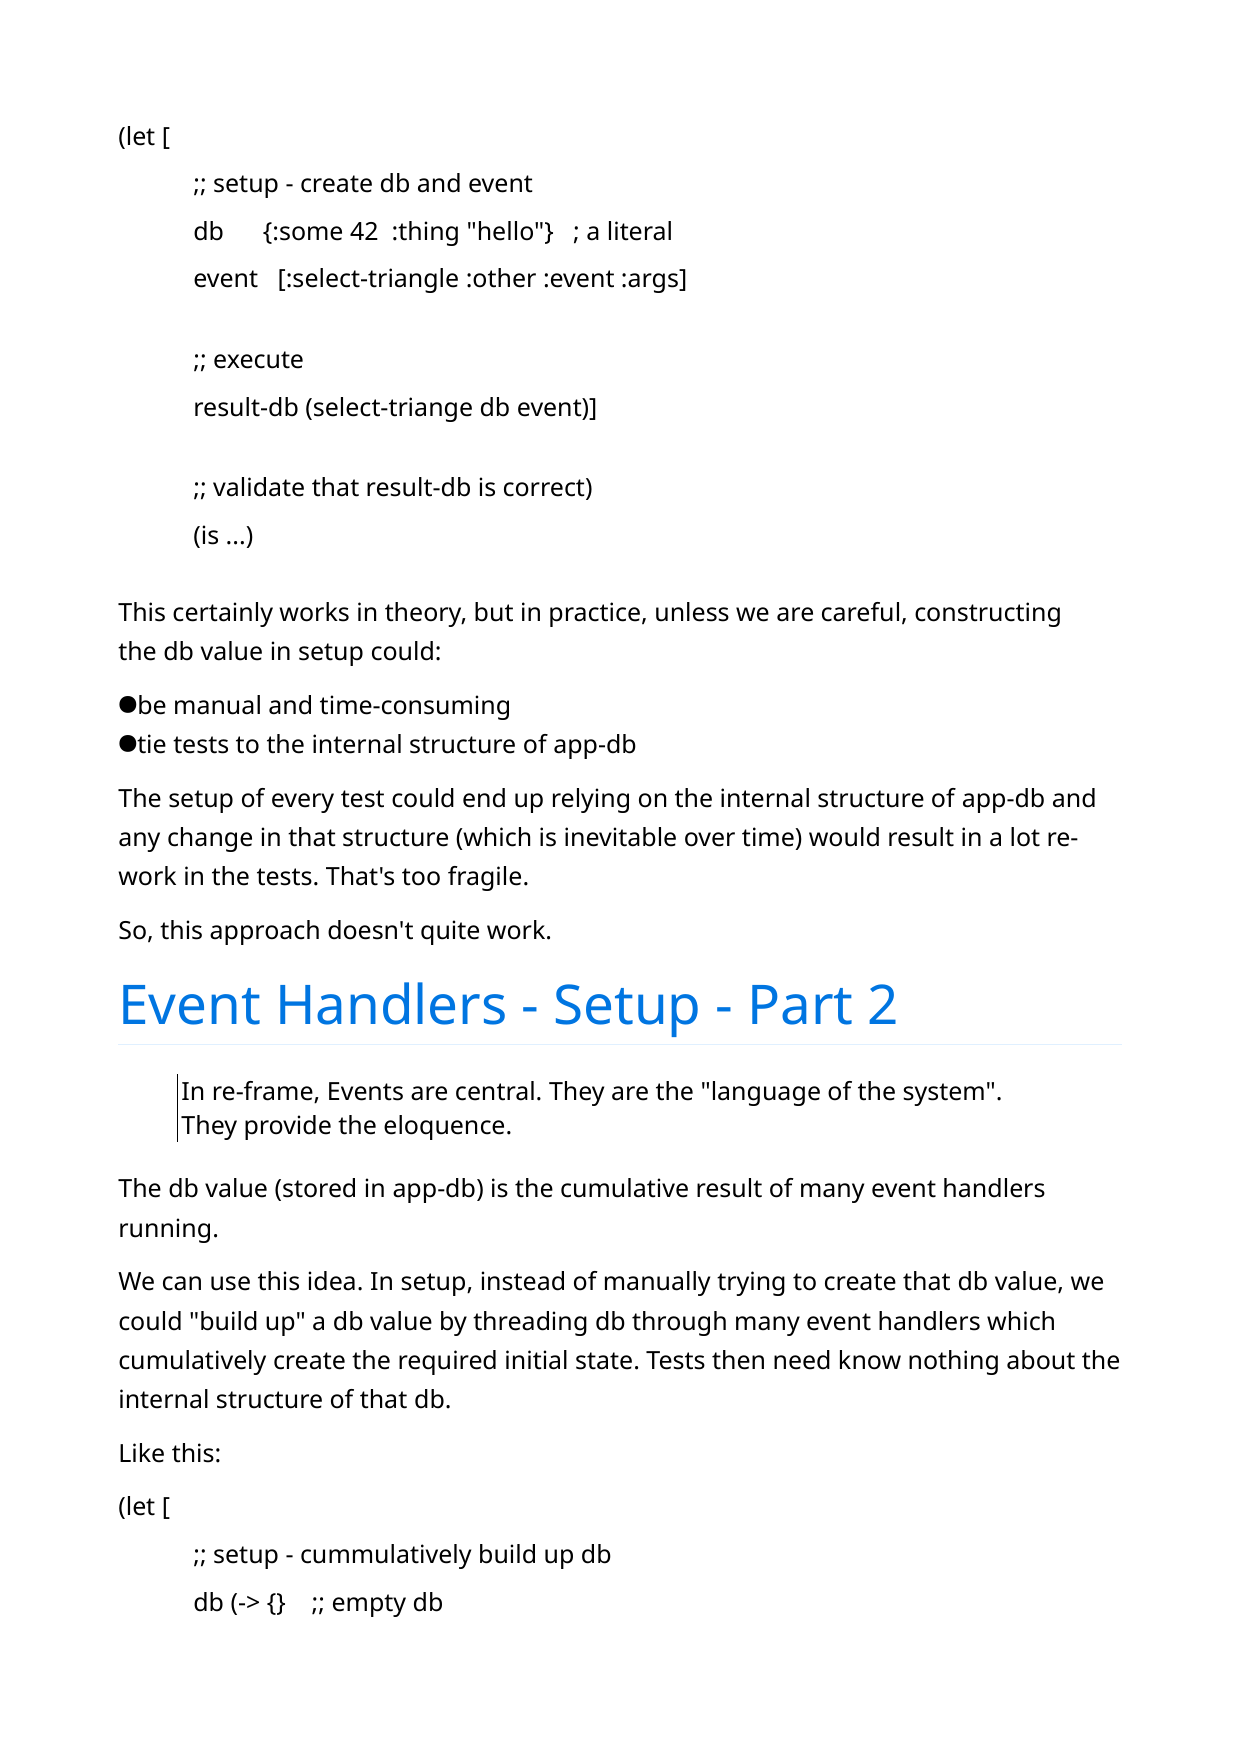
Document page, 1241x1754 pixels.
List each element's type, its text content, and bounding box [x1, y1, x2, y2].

text (is ...) [118, 517, 1122, 551]
subtitle Event Handlers - Setup - Part 2 [118, 966, 1122, 1044]
text db (-> {} ;; empty db [118, 1584, 1122, 1618]
text (let [ [118, 118, 1122, 152]
text result-db (select-triange db event)] [118, 389, 1122, 423]
text The setup of every test could end up relying on the internal structure of app-db and any change in that structure (which is inevitable over time) would result in a lot re-work in the tests. That's too fragile. [118, 780, 1122, 893]
text ;; execute [118, 342, 1122, 376]
text We can use this idea. In setup, instead of manually trying to create that db value, we could "build up" a db value by threading db through many event handlers which cumulatively create the required initial state. Tests then need know nothing about the internal structure of that db. [118, 1264, 1122, 1416]
text This certainly works in theory, but in practice, unless we are careful, constructing the db value in setup could: [118, 594, 1122, 668]
text ;; setup - create db and event [118, 166, 1122, 200]
text Like this: [118, 1435, 1122, 1469]
text So, this approach doesn't quite work. [118, 912, 1122, 946]
text ;; setup - cummulatively build up db [118, 1537, 1122, 1571]
text db {:some 42 :thing "hello"} ; a literal [118, 213, 1122, 247]
text event [:select-triangle :other :event :args] [118, 261, 1122, 295]
text (let [ [118, 1489, 1122, 1523]
text ;; validate that result-db is correct) [118, 470, 1122, 504]
text The db value (stored in app-db) is the cumulative result of many event handlers running. [118, 1171, 1122, 1244]
list tie tests to the internal structure of app-db [118, 727, 1122, 761]
list be manual and time-consuming [118, 687, 1122, 721]
text In re-frame, Events are central. They are the "language of the system". They provide the eloquence. [177, 1073, 1063, 1142]
